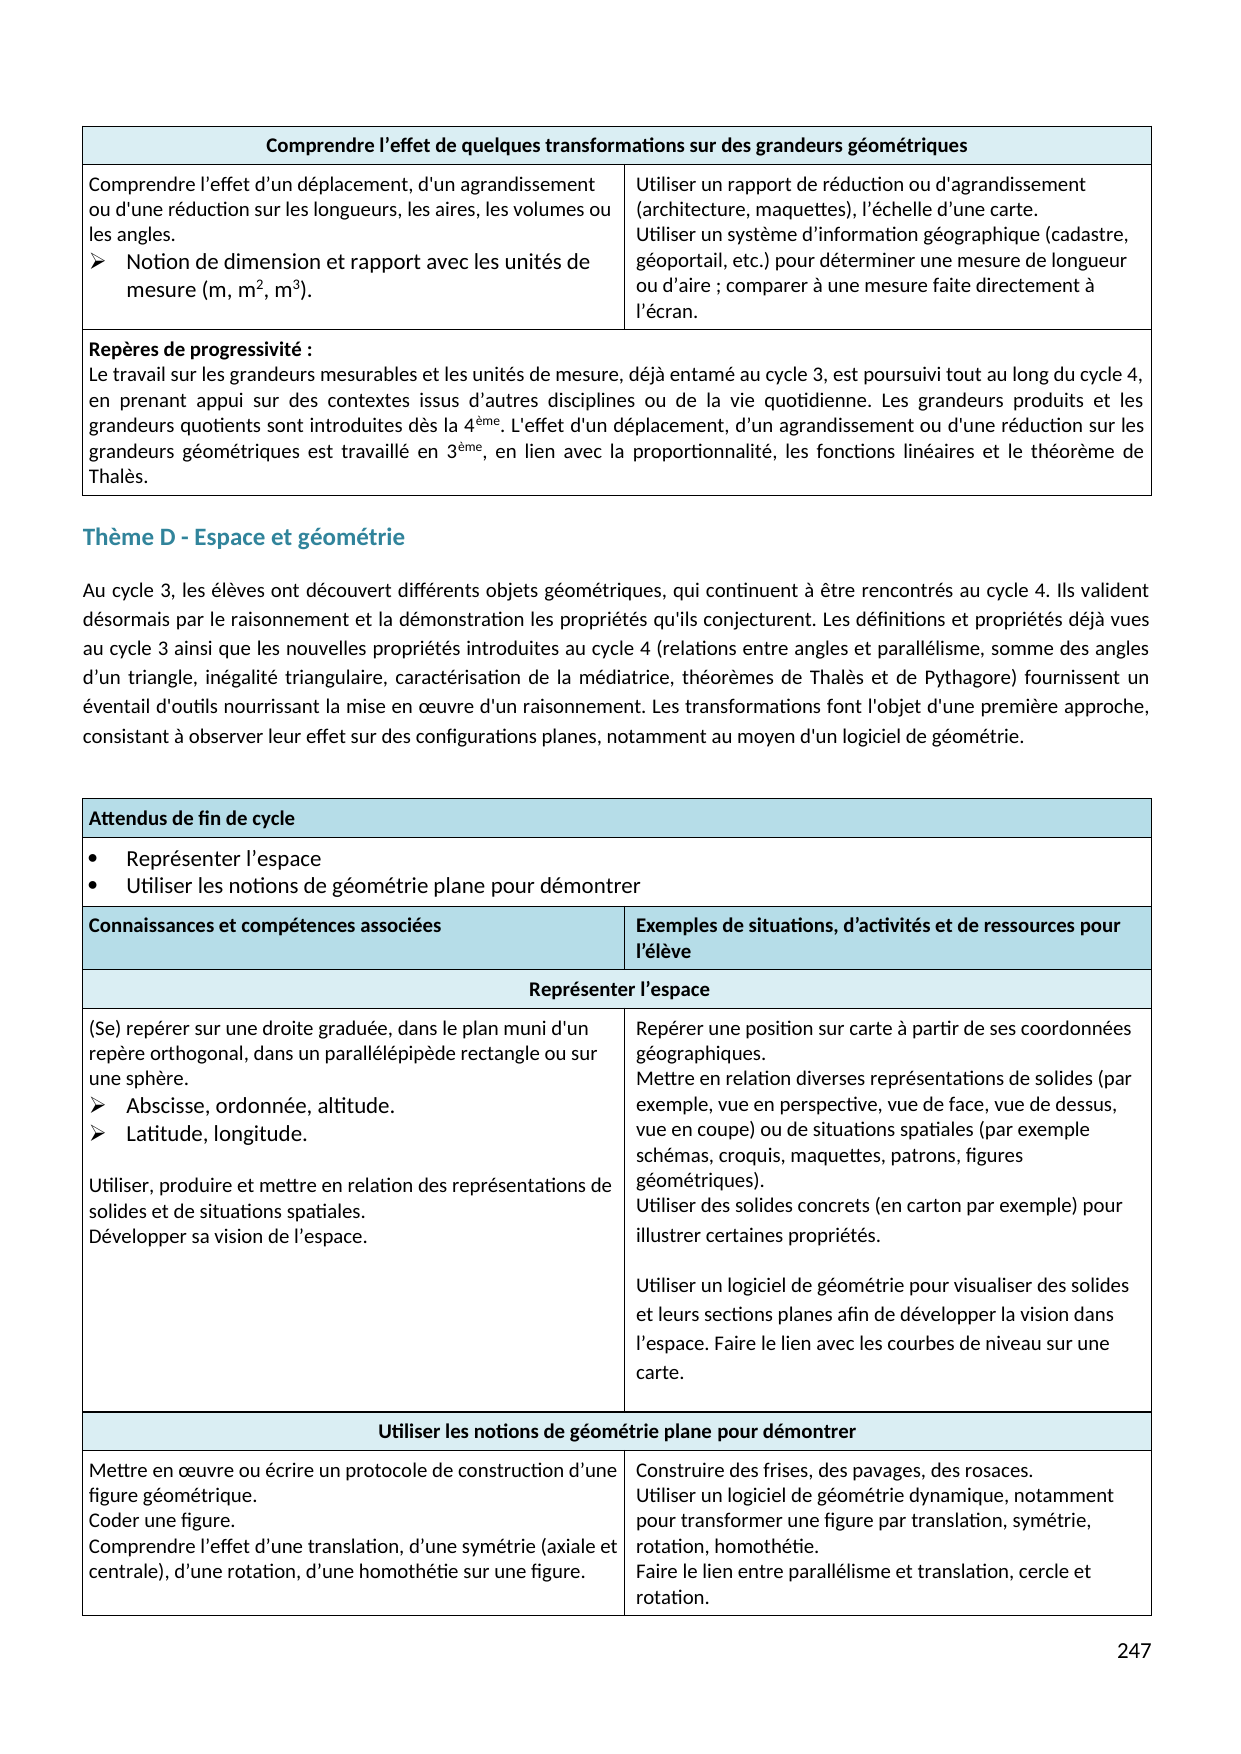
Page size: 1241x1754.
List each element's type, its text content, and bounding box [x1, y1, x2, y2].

table_cell Utiliser les notions de géométrie plane pour démontrer [83, 1413, 1151, 1450]
table_cell Exemples de situations, d’activités et de ressources pour l’élève [625, 907, 1151, 969]
table_cell Construire des frises, des pavages, des rosaces. Utiliser un logiciel de géométrie dynamique, notamment pour transformer une figure par translation, symétrie, rotation, homothétie. Faire le lien entre parallélisme et translation, cercle et rotation. [625, 1451, 1151, 1615]
text Au cycle 3, les élèves ont découvert différents objets géométriques, qui continuent à être rencontrés au cycle 4. Ils valident désormais par le raisonnement et la démonstration les propriétés qu'ils conjecturent. Les définitions et propriétés déjà vues au cycle 3 ainsi que les nouvelles propriétés introduites au cycle 4 (relations entre angles et parallélisme, somme des angles d’un triangle, inégalité triangulaire, caractérisation de la médiatrice, théorèmes de Thalès et de Pythagore) fournissent un éventail d'outils nourrissant la mise en œuvre d'un raisonnement. Les transformations font l'objet d'une première approche, consistant à observer leur effet sur des configurations planes, notamment au moyen d'un logiciel de géométrie. [83, 577, 1152, 748]
table_cell Comprendre l’effet de quelques transformations sur des grandeurs géométriques [83, 127, 1151, 164]
table_cell Représenter l’espace Utiliser les notions de géométrie plane pour démontrer [83, 838, 1151, 906]
table_cell Mettre en œuvre ou écrire un protocole de construction d’une figure géométrique. Coder une figure. Comprendre l’effet d’une translation, d’une symétrie (axiale et centrale), d’une rotation, d’une homothétie sur une figure. [83, 1451, 624, 1615]
table_cell Utiliser un rapport de réduction ou d'agrandissement (architecture, maquettes), l’échelle d’une carte. Utiliser un système d’information géographique (cadastre, géoportail, etc.) pour déterminer une mesure de longueur ou d’aire ; comparer à une mesure faite directement à l’écran. [625, 165, 1151, 329]
table_cell Repères de progressivité : Le travail sur les grandeurs mesurables et les unités de mesure, déjà entamé au cycle 3, est poursuivi tout au long du cycle 4, en prenant appui sur des contextes issus d’autres disciplines ou de la vie quotidienne. Les grandeurs produits et les grandeurs quotients sont introduites dès la 4ème. L'effet d'un déplacement, d’un agrandissement ou d'une réduction sur les grandeurs géométriques est travaillé en 3ème, en lien avec la proportionnalité, les fonctions linéaires et le théorème de Thalès. [83, 330, 1151, 495]
table_cell Représenter l’espace [83, 970, 1151, 1008]
table_cell Comprendre l’effet d’un déplacement, d'un agrandissement ou d'une réduction sur les longueurs, les aires, les volumes ou les angles. Notion de dimension et rapport avec les unités de mesure (m, m2, m3). [83, 165, 624, 329]
table_cell (Se) repérer sur une droite graduée, dans le plan muni d'un repère orthogonal, dans un parallélépipède rectangle ou sur une sphère. Abscisse, ordonnée, altitude. Latitude, longitude. Utiliser, produire et mettre en relation des représentations de solides et de situations spatiales. Développer sa vision de l’espace. [83, 1009, 624, 1411]
text Thème D - Espace et géométrie [83, 521, 1152, 552]
table_cell Repérer une position sur carte à partir de ses coordonnées géographiques. Mettre en relation diverses représentations de solides (par exemple, vue en perspective, vue de face, vue de dessus, vue en coupe) ou de situations spatiales (par exemple schémas, croquis, maquettes, patrons, figures géométriques). Utiliser des solides concrets (en carton par exemple) pour illustrer certaines propriétés. Utiliser un logiciel de géométrie pour visualiser des solides et leurs sections planes afin de développer la vision dans l’espace. Faire le lien avec les courbes de niveau sur une carte. [625, 1009, 1151, 1411]
table_header Attendus de fin de cycle [83, 799, 1151, 837]
table_cell Connaissances et compétences associées [83, 907, 624, 969]
